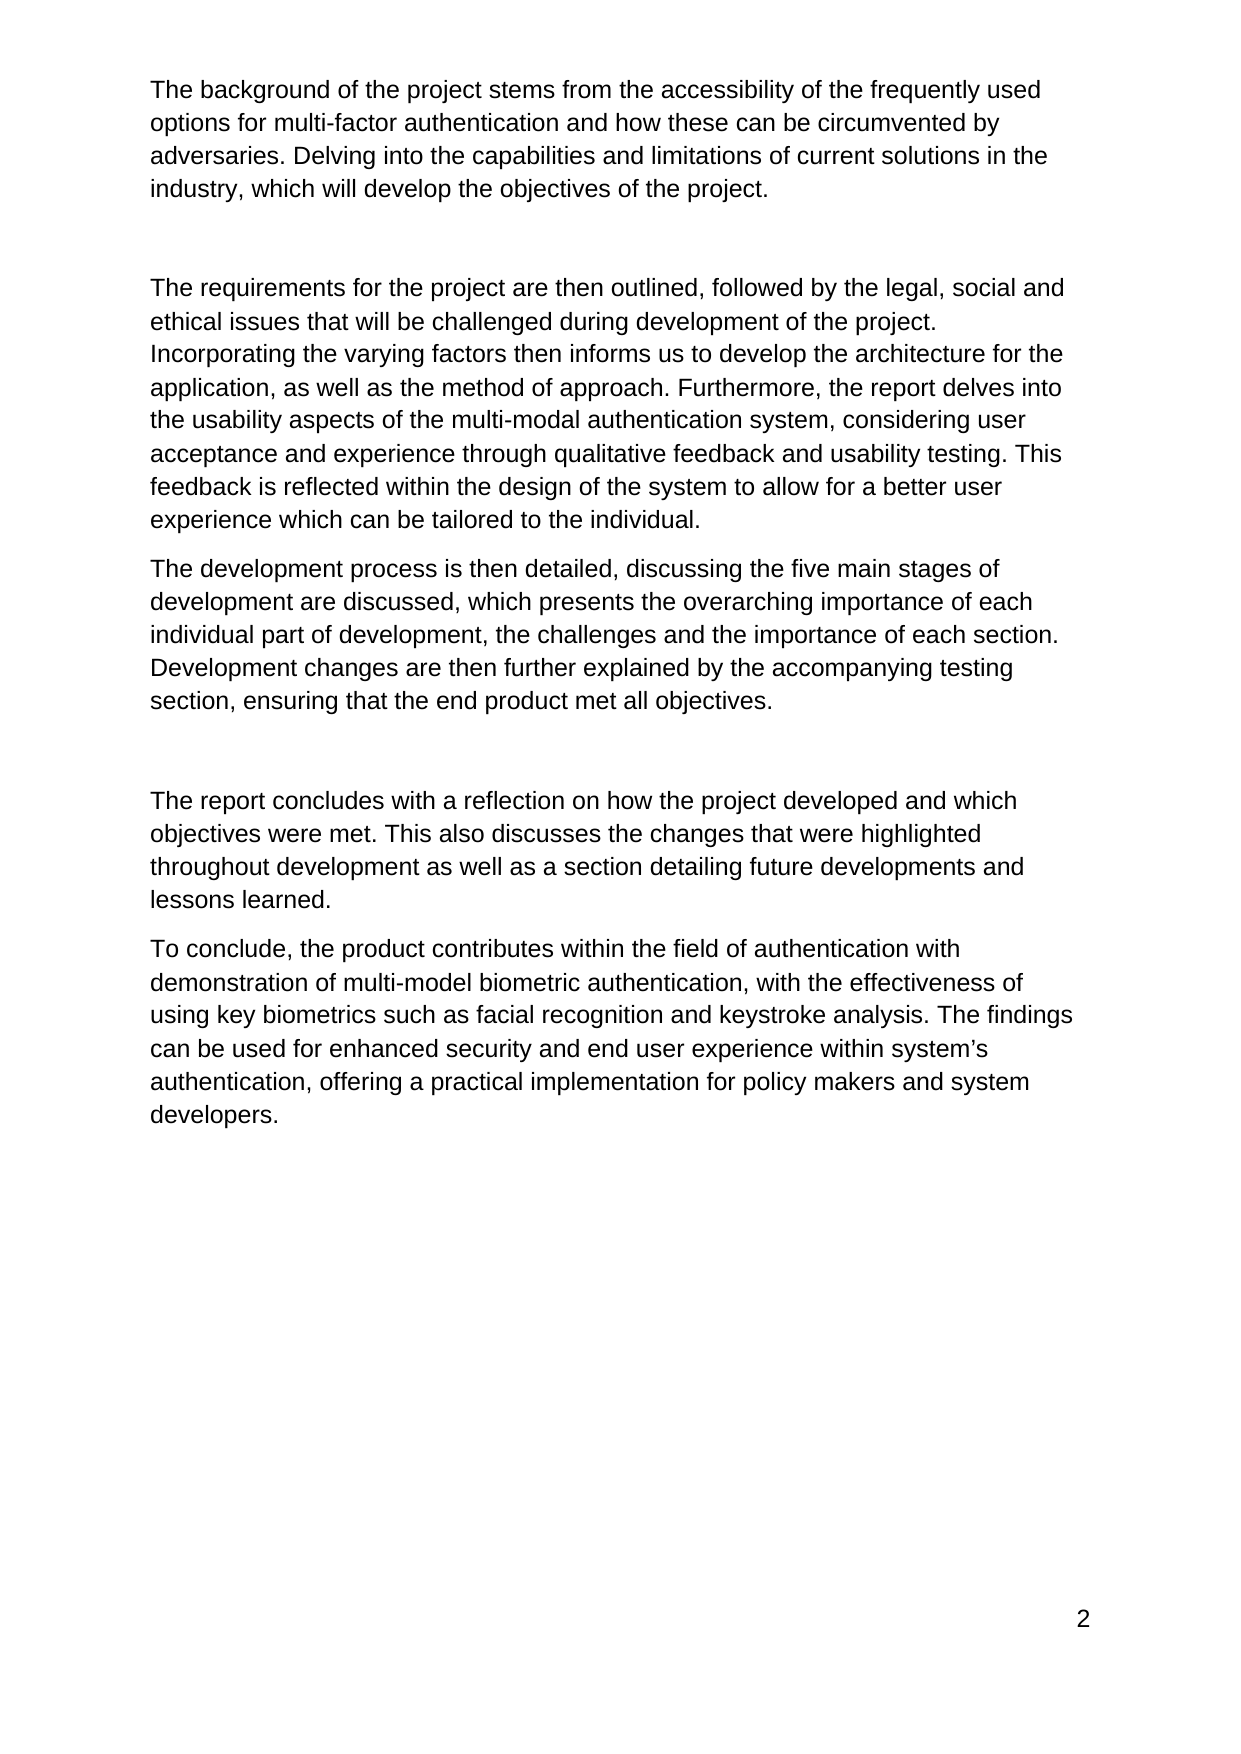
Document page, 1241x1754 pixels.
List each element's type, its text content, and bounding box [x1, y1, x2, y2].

text To conclude, the product contributes within the field of authentication with demonstration of multi-model biometric authentication, with the effectiveness of using key biometrics such as facial recognition and keystroke analysis. The findings can be used for enhanced security and end user experience within system’s authentication, offering a practical implementation for policy makers and system developers. [150, 934, 1090, 1128]
text The requirements for the project are then outlined, followed by the legal, social and ethical issues that will be challenged during development of the project. Incorporating the varying factors then informs us to develop the architecture for the application, as well as the method of approach. Furthermore, the report delves into the usability aspects of the multi-modal authentication system, considering user acceptance and experience through qualitative feedback and usability testing. This feedback is reflected within the design of the system to allow for a better user experience which can be tailored to the individual. [150, 273, 1090, 533]
text The background of the project stems from the accessibility of the frequently used options for multi-factor authentication and how these can be circumvented by adversaries. Delving into the capabilities and limitations of current solutions in the industry, which will develop the objectives of the project. [150, 75, 1090, 203]
text The report concludes with a reflection on how the project developed and which objectives were met. This also discusses the changes that were highlighted throughout development as well as a section detailing future developments and lessons learned. [150, 786, 1090, 913]
text The development process is then detailed, discussing the five main stages of development are discussed, which presents the overarching importance of each individual part of development, the challenges and the importance of each section. Development changes are then further explained by the accompanying testing section, ensuring that the end product met all objectives. [150, 554, 1090, 715]
